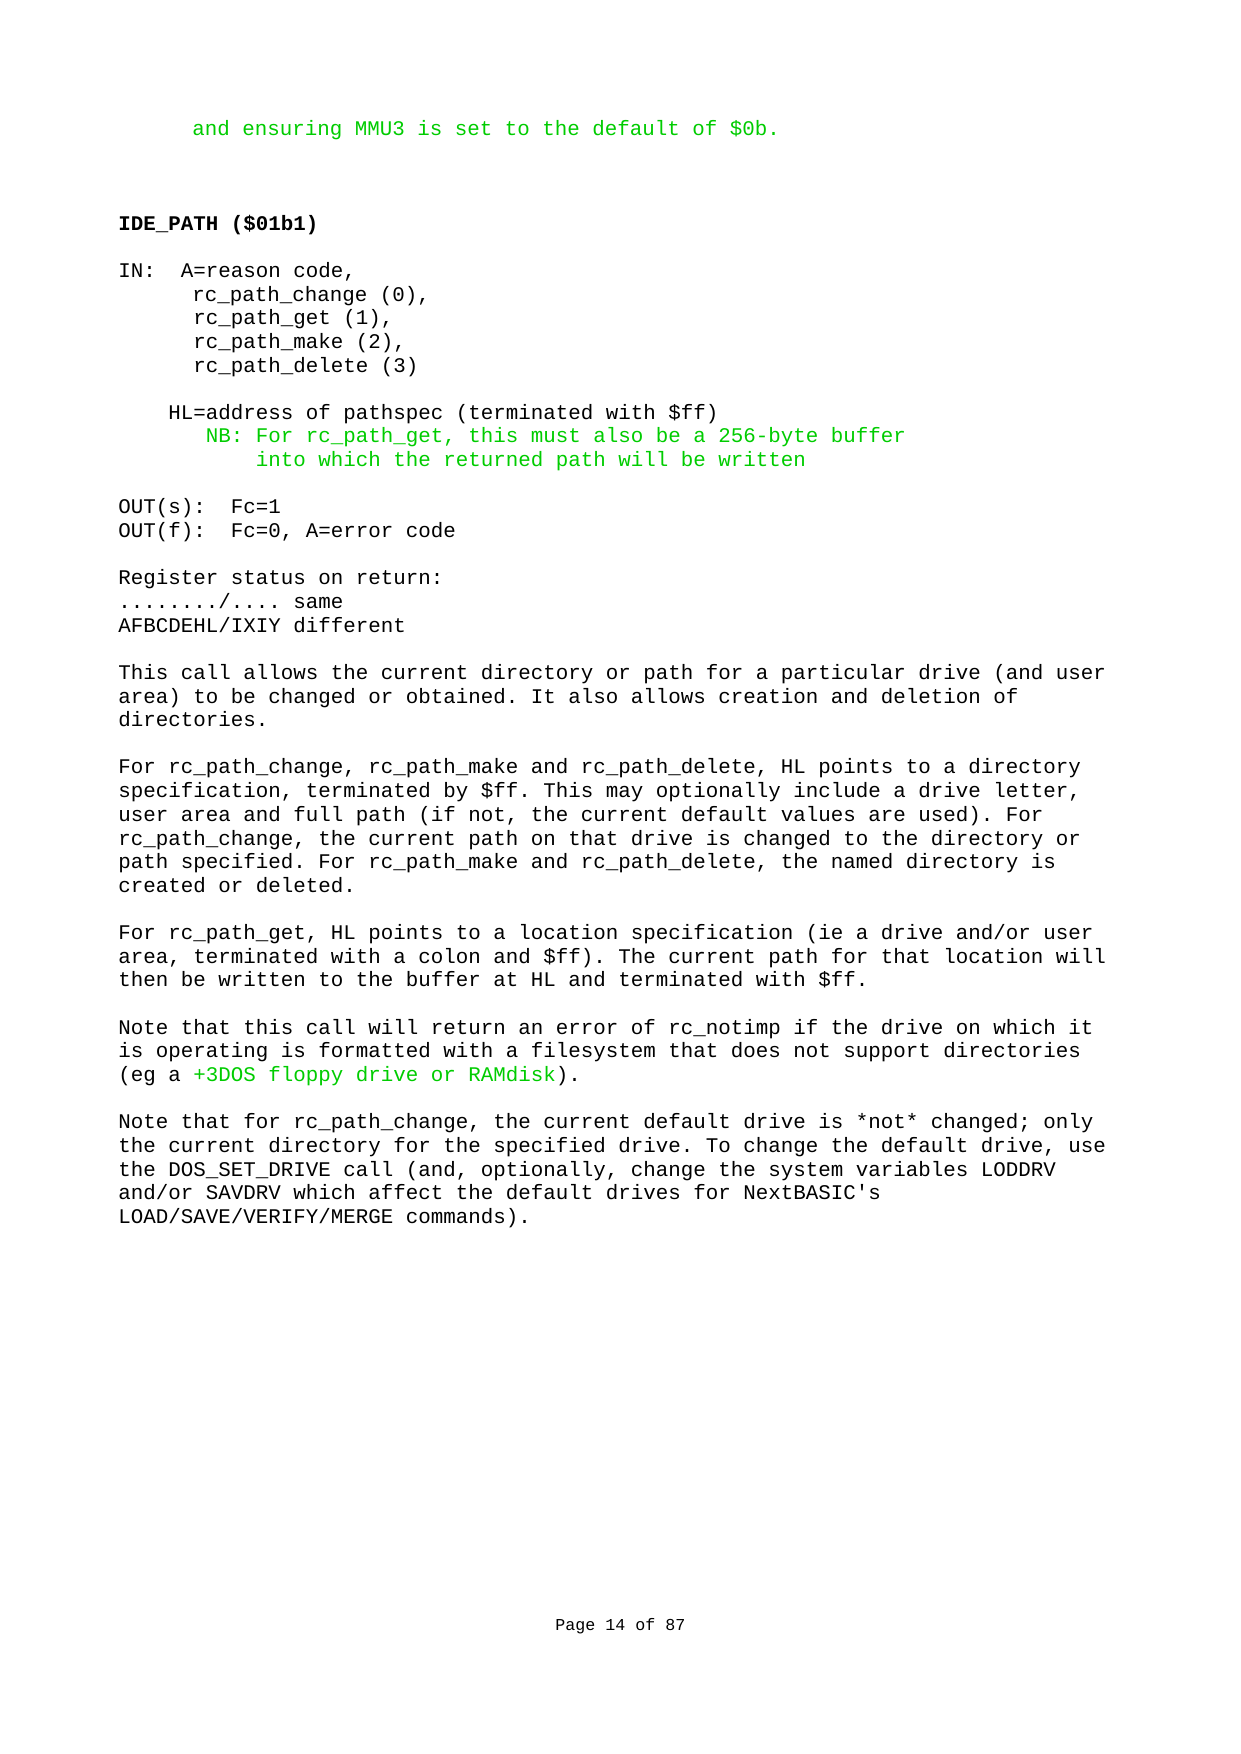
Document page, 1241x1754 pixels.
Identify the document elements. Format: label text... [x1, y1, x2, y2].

text rc_path_change (0), [118, 284, 1122, 307]
text This call allows the current directory or path for a particular drive (and user area) to be changed or obtained. It also allows creation and deletion of directories. [118, 662, 1122, 733]
text and ensuring MMU3 is set to the default of $0b. [118, 118, 1122, 142]
text Note that this call will return an error of rc_notimp if the drive on which it is operating is formatted with a filesystem that does not support directories (eg a +3DOS floppy drive or RAMdisk). [118, 1017, 1122, 1088]
text OUT(s): Fc=1 [118, 496, 1122, 520]
text HL=address of pathspec (terminated with $ff) [118, 402, 1122, 426]
text rc_path_get (1), [118, 307, 1122, 331]
text rc_path_make (2), [118, 331, 1122, 354]
text For rc_path_get, HL points to a location specification (ie a drive and/or user area, terminated with a colon and $ff). The current path for that location will then be written to the buffer at HL and terminated with $ff. [118, 922, 1122, 993]
text IDE_PATH ($01b1) [118, 213, 1122, 236]
text Register status on return: [118, 567, 1122, 591]
text ......../.... same [118, 591, 1122, 615]
text AFBCDEHL/IXIY different [118, 615, 1122, 638]
text IN: A=reason code, [118, 260, 1122, 284]
text rc_path_delete (3) [118, 354, 1122, 378]
text NB: For rc_path_get, this must also be a 256-byte buffer [118, 426, 1122, 449]
text OUT(f): Fc=0, A=error code [118, 520, 1122, 544]
text Note that for rc_path_change, the current default drive is *not* changed; only the current directory for the specified drive. To change the default drive, use the DOS_SET_DRIVE call (and, optionally, change the system variables LODDRV and/or SAVDRV which affect the default drives for NextBASIC's LOAD/SAVE/VERIFY/MERGE commands). [118, 1111, 1122, 1229]
text into which the returned path will be written [118, 449, 1122, 473]
text For rc_path_change, rc_path_make and rc_path_delete, HL points to a directory specification, terminated by $ff. This may optionally include a drive letter, user area and full path (if not, the current default values are used). For rc_path_change, the current path on that drive is changed to the directory or path specified. For rc_path_make and rc_path_delete, the named directory is created or deleted. [118, 757, 1122, 898]
